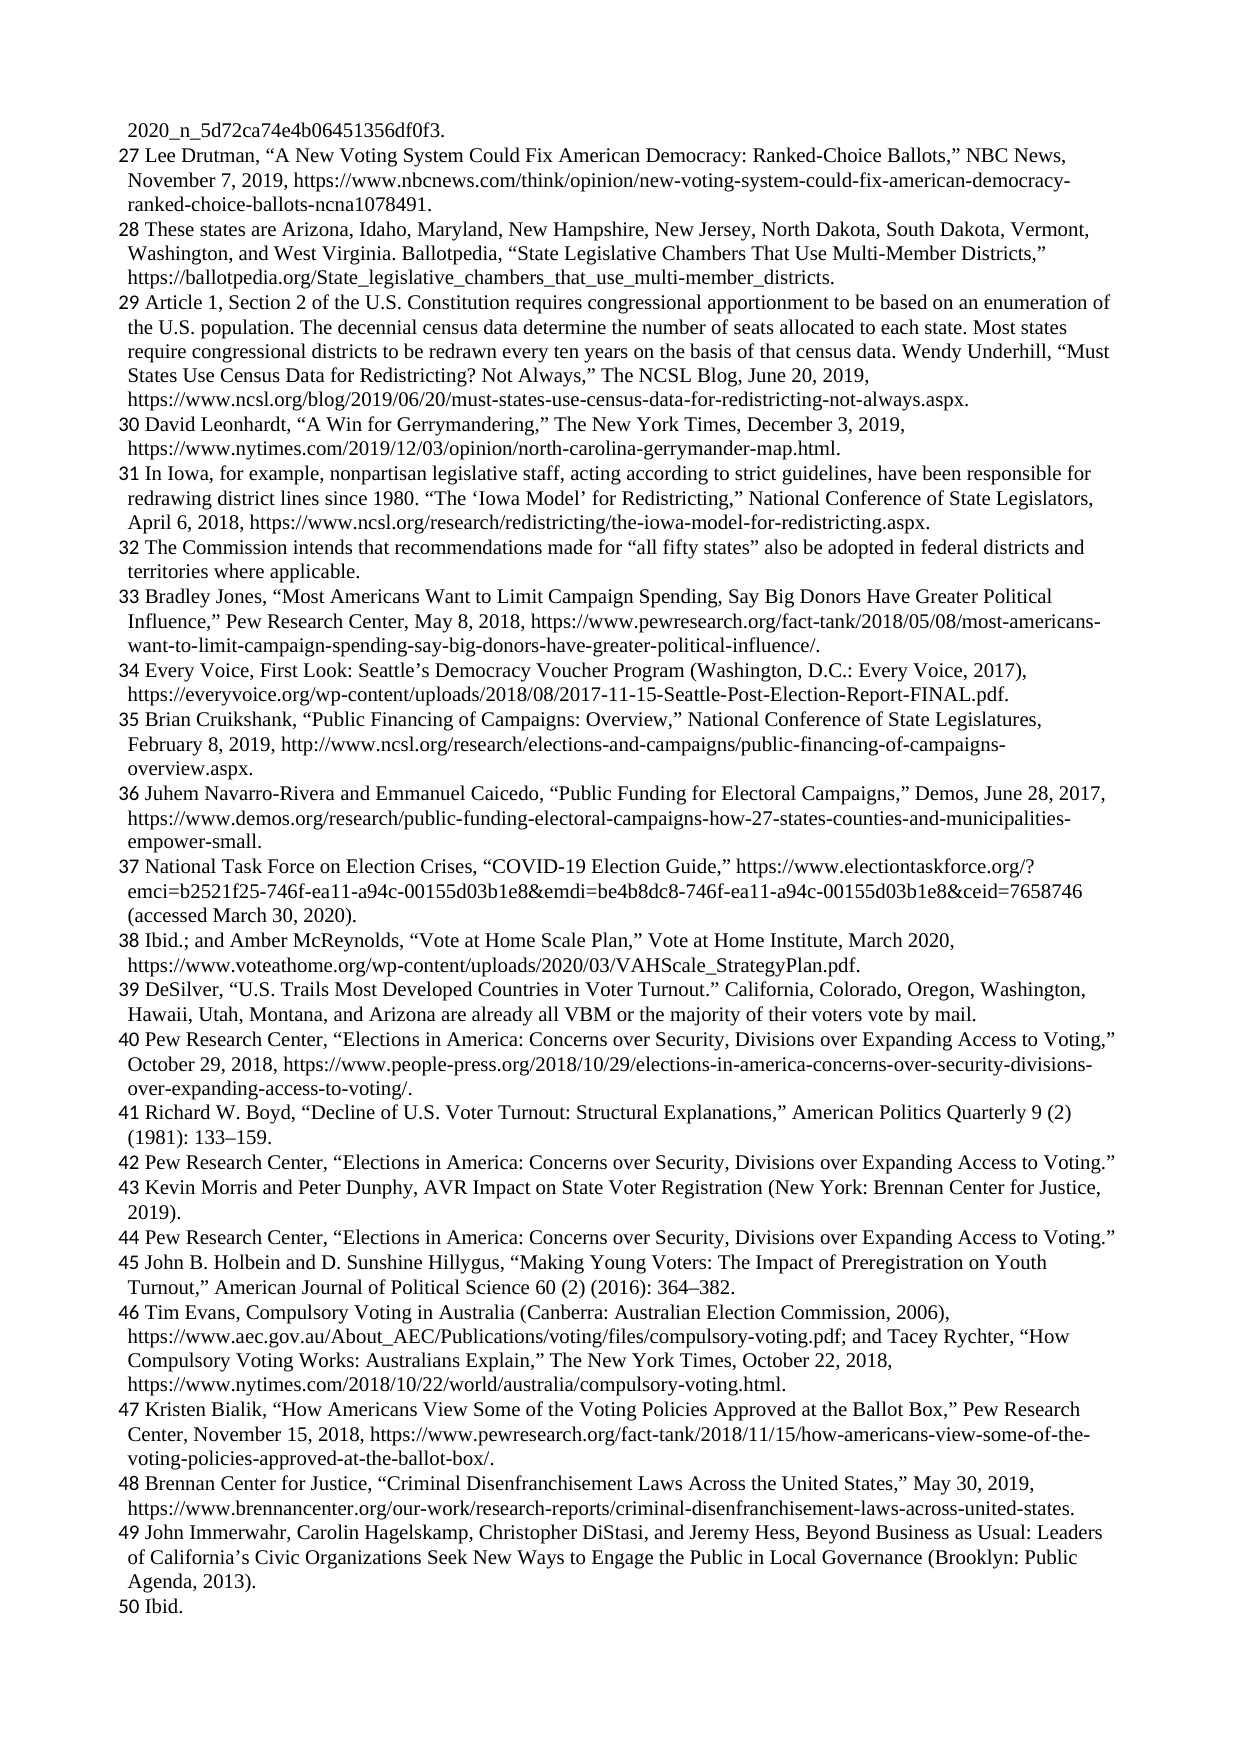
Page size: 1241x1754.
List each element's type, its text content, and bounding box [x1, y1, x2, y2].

list These states are Arizona, Idaho, Maryland, New Hampshire, New Jersey, North Dakota, South Dakota, Vermont, Washington, and West Virginia. Ballotpedia, “State Legislative Chambers That Use Multi-Member Districts,” https://ballotpedia.org/State_legislative_chambers_that_use_multi-member_districts. [118, 216, 1122, 289]
list Brennan Center for Justice, “Criminal Disenfranchisement Laws Across the United States,” May 30, 2019, https://www.brennancenter.org/our-work/research-reports/criminal-disenfranchisement-laws-across-united-states. [118, 1470, 1122, 1519]
text Bradley Jones, “Most Americans Want to Limit Campaign Spending, Say Big Donors Have Greater Political Influence,” Pew Research Center, May 8, 2018, https://www.pewresearch.org/fact-tank/2018/05/08/most-americans-want-to-limit-campaign-spending-say-big-donors-have-greater-political-influence/. [118, 583, 1122, 657]
list Pew Research Center, “Elections in America: Concerns over Security, Divisions over Expanding Access to Voting,” October 29, 2018, https://www.people-press.org/2018/10/29/elections-in-america-concerns-over-security-divisions-over-expanding-access-to-voting/. [118, 1026, 1122, 1099]
text Kristen Bialik, “How Americans View Some of the Voting Policies Approved at the Ballot Box,” Pew Research Center, November 15, 2018, https://www.pewresearch.org/fact-tank/2018/11/15/how-americans-view-some-of-the-voting-policies-approved-at-the-ballot-box/. [118, 1396, 1122, 1470]
list John B. Holbein and D. Sunshine Hillygus, “Making Young Voters: The Impact of Preregistration on Youth Turnout,” American Journal of Political Science 60 (2) (2016): 364–382. [118, 1249, 1122, 1299]
text Tim Evans, Compulsory Voting in Australia (Canberra: Australian Election Commission, 2006), https://www.aec.gov.au/About_AEC/Publications/voting/files/compulsory-voting.pdf; and Tacey Rychter, “How Compulsory Voting Works: Australians Explain,” The New York Times, October 22, 2018, https://www.nytimes.com/2018/10/22/world/australia/compulsory-voting.html. [118, 1299, 1122, 1396]
text Ibid. [118, 1593, 1122, 1618]
text Brian Cruikshank, “Public Financing of Campaigns: Overview,” National Conference of State Legislatures, February 8, 2019, http://www.ncsl.org/research/elections-and-campaigns/public-financing-of-campaigns-overview.aspx. [118, 706, 1122, 780]
text Juhem Navarro-Rivera and Emmanuel Caicedo, “Public Funding for Electoral Campaigns,” Demos, June 28, 2017, https://www.demos.org/research/public-funding-electoral-campaigns-how-27-states-counties-and-municipalities-empower-small. [118, 780, 1122, 853]
list DeSilver, “U.S. Trails Most Developed Countries in Voter Turnout.” California, Colorado, Oregon, Washington, Hawaii, Utah, Montana, and Arizona are already all VBM or the majority of their voters vote by mail. [118, 977, 1122, 1026]
text Pew Research Center, “Elections in America: Concerns over Security, Divisions over Expanding Access to Voting.” [118, 1224, 1122, 1249]
text Pew Research Center, “Elections in America: Concerns over Security, Divisions over Expanding Access to Voting.” [118, 1149, 1122, 1174]
text John Immerwahr, Carolin Hagelskamp, Christopher DiStasi, and Jeremy Hess, Beyond Business as Usual: Leaders of California’s Civic Organizations Seek New Ways to Engage the Public in Local Governance (Brooklyn: Public Agenda, 2013). [118, 1519, 1122, 1593]
text Every Voice, First Look: Seattle’s Democracy Voucher Program (Washington, D.C.: Every Voice, 2017), https://everyvoice.org/wp-content/uploads/2018/08/2017-11-15-Seattle-Post-Election-Report-FINAL.pdf. [118, 657, 1122, 706]
text Article 1, Section 2 of the U.S. Constitution requires congressional apportionment to be based on an enumeration of the U.S. population. The decennial census data determine the number of seats allocated to each state. Most states require congressional districts to be redrawn every ten years on the basis of that census data. Wendy Underhill, “Must States Use Census Data for Redistricting? Not Always,” The NCSL Blog, June 20, 2019, https://www.ncsl.org/blog/2019/06/20/must-states-use-census-data-for-redistricting-not-always.aspx. [118, 289, 1122, 411]
list Kevin Morris and Peter Dunphy, AVR Impact on State Voter Registration (New York: Brennan Center for Justice, 2019). [118, 1174, 1122, 1224]
list Lee Drutman, “A New Voting System Could Fix American Democracy: Ranked-Choice Ballots,” NBC News, November 7, 2019, https://www.nbcnews.com/think/opinion/new-voting-system-could-fix-american-democracy-ranked-choice-ballots-ncna1078491. [118, 142, 1122, 216]
text National Task Force on Election Crises, “COVID-19 Election Guide,” https://www.electiontaskforce.org/?emci=b2521f25-746f-ea11-a94c-00155d03b1e8&emdi=be4b8dc8-746f-ea11-a94c-00155d03b1e8&ceid=7658746 (accessed March 30, 2020). [118, 853, 1122, 927]
text David Leonhardt, “A Win for Gerrymandering,” The New York Times, December 3, 2019, https://www.nytimes.com/2019/12/03/opinion/north-carolina-gerrymander-map.html. [118, 411, 1122, 460]
text Ibid.; and Amber McReynolds, “Vote at Home Scale Plan,” Vote at Home Institute, March 2020, https://www.voteathome.org/wp-content/uploads/2020/03/VAHScale_StrategyPlan.pdf. [118, 927, 1122, 977]
text In Iowa, for example, nonpartisan legislative staff, acting according to strict guidelines, have been responsible for redrawing district lines since 1980. “The ‘Iowa Model’ for Redistricting,” National Conference of State Legislators, April 6, 2018, https://www.ncsl.org/research/redistricting/the-iowa-model-for-redistricting.aspx. [118, 460, 1122, 534]
list 2020_n_5d72ca74e4b06451356df0f3. [118, 118, 1122, 142]
text Richard W. Boyd, “Decline of U.S. Voter Turnout: Structural Explanations,” American Politics Quarterly 9 (2) (1981): 133–159. [118, 1099, 1122, 1149]
text The Commission intends that recommendations made for “all fifty states” also be adopted in federal districts and territories where applicable. [118, 534, 1122, 583]
